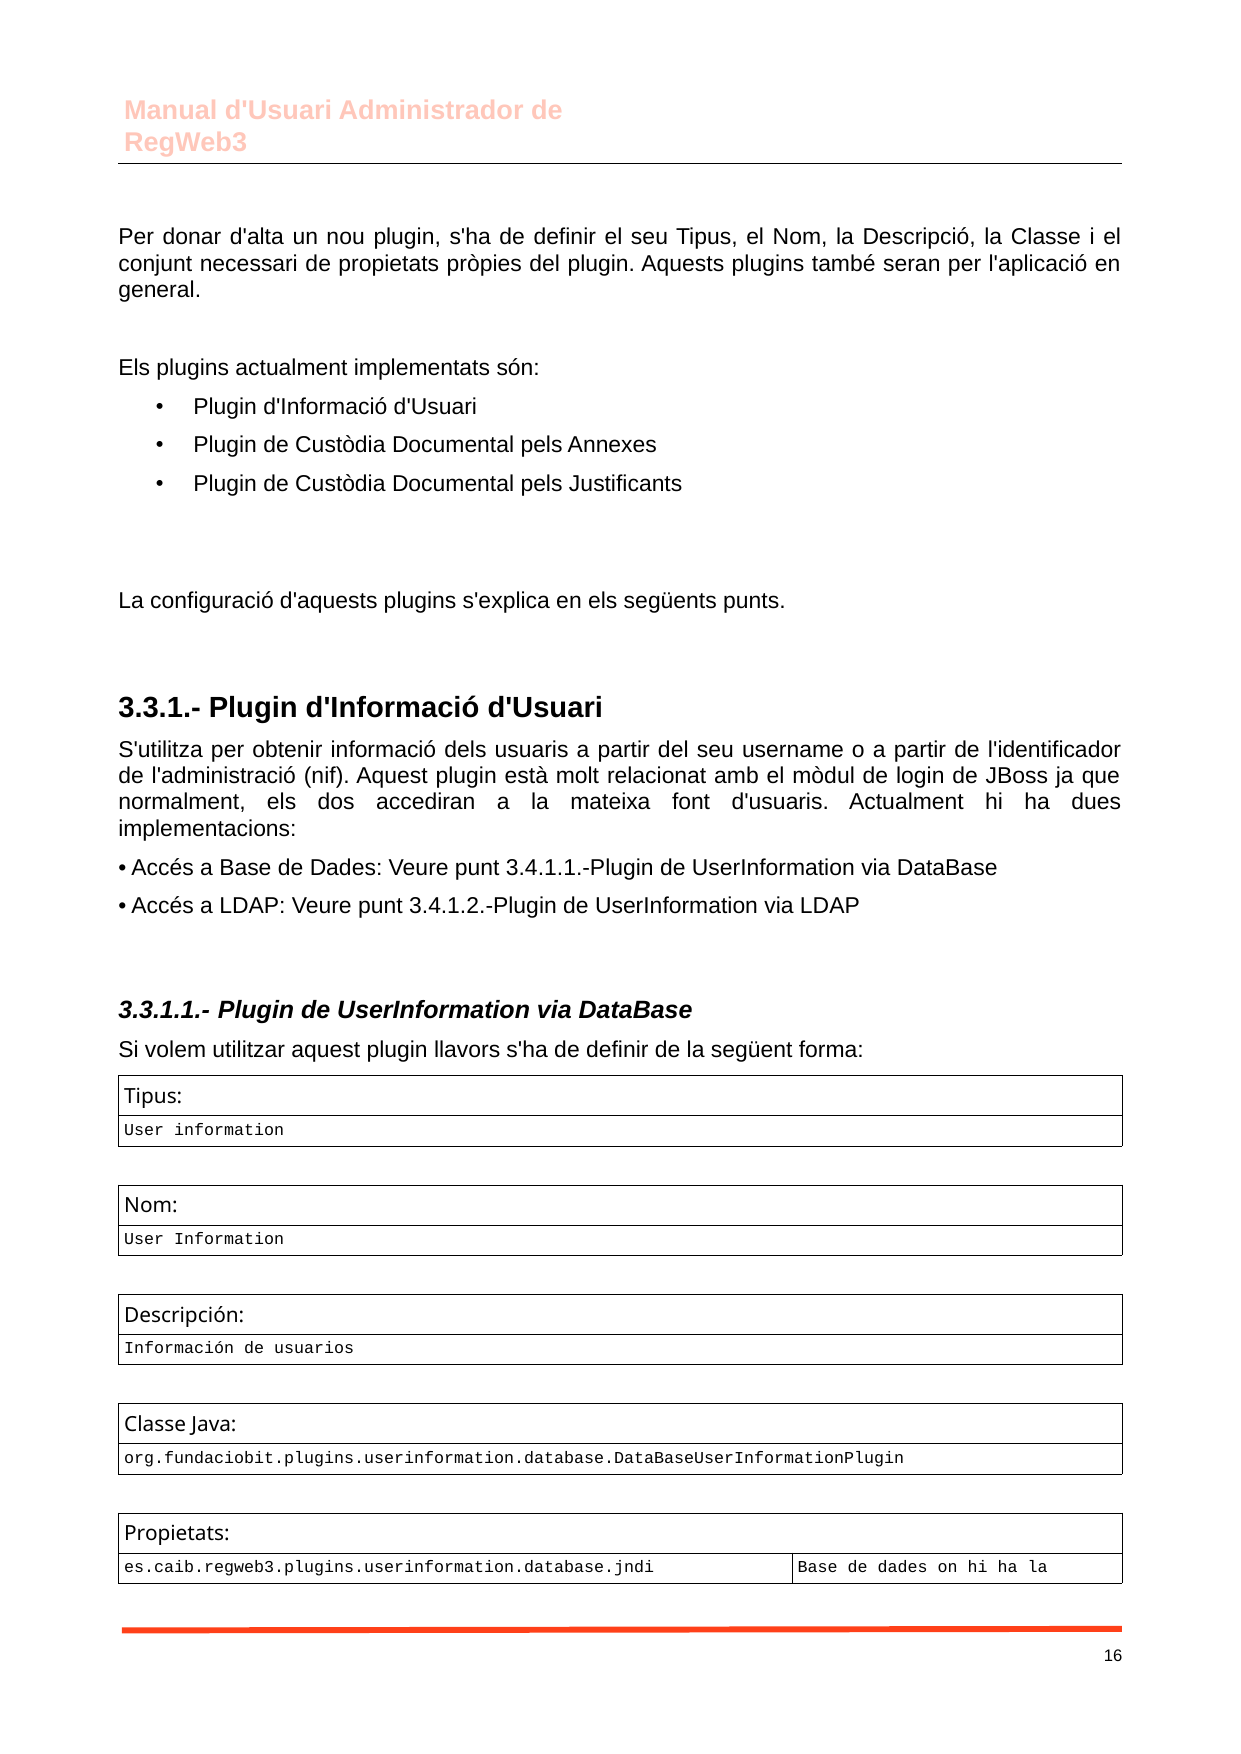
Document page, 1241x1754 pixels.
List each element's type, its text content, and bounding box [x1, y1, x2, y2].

table_cell User information [119, 1116, 1122, 1146]
table_header Classe Java: [119, 1404, 1122, 1443]
text • Accés a Base de Dades: Veure punt 3.4.1.1.-Plugin de UserInformation via DataBase [118, 853, 1122, 880]
subtitle Plugin de UserInformation via DataBase [118, 995, 1122, 1024]
table_cell User Information [119, 1226, 1122, 1255]
table_cell es.caib.regweb3.plugins.userinformation.database.jndi [119, 1554, 792, 1583]
text • Accés a LDAP: Veure punt 3.4.1.2.-Plugin de UserInformation via LDAP [118, 892, 1122, 919]
list Plugin de Custòdia Documental pels Justificants [156, 470, 1122, 497]
table_cell Base de dades on hi ha la [793, 1554, 1122, 1583]
table_cell Información de usuarios [119, 1335, 1122, 1364]
table_cell org.fundaciobit.plugins.userinformation.database.DataBaseUserInformationPlugin [119, 1444, 1122, 1474]
list Plugin de Custòdia Documental pels Annexes [156, 431, 1122, 458]
list Plugin d'Informació d'Usuari [156, 393, 1122, 419]
subtitle Plugin d'Informació d'Usuari [118, 689, 1122, 723]
text Els plugins actualment implementats són: [118, 354, 1122, 380]
table_header Propietats: [119, 1514, 1122, 1553]
text Si volem utilitzar aquest plugin llavors s'ha de definir de la següent forma: [118, 1036, 1122, 1063]
text S'utilitza per obtenir informació dels usuaris a partir del seu username o a partir de l'identificador de l'administració (nif). Aquest plugin està molt relacionat amb el mòdul de login de JBoss ja que normalment, els dos accediran a la mateixa font d'usuaris. Actualment hi ha dues implementacions: [118, 736, 1122, 841]
text Per donar d'alta un nou plugin, s'ha de definir el seu Tipus, el Nom, la Descripció, la Classe i el conjunt necessari de propietats pròpies del plugin. Aquests plugins també seran per l'aplicació en general. [118, 223, 1122, 302]
table_header Nom: [119, 1186, 1122, 1224]
text La configuració d'aquests plugins s'explica en els següents punts. [118, 587, 1122, 613]
table_header Descripción: [119, 1295, 1122, 1334]
table_header Tipus: [119, 1076, 1122, 1115]
